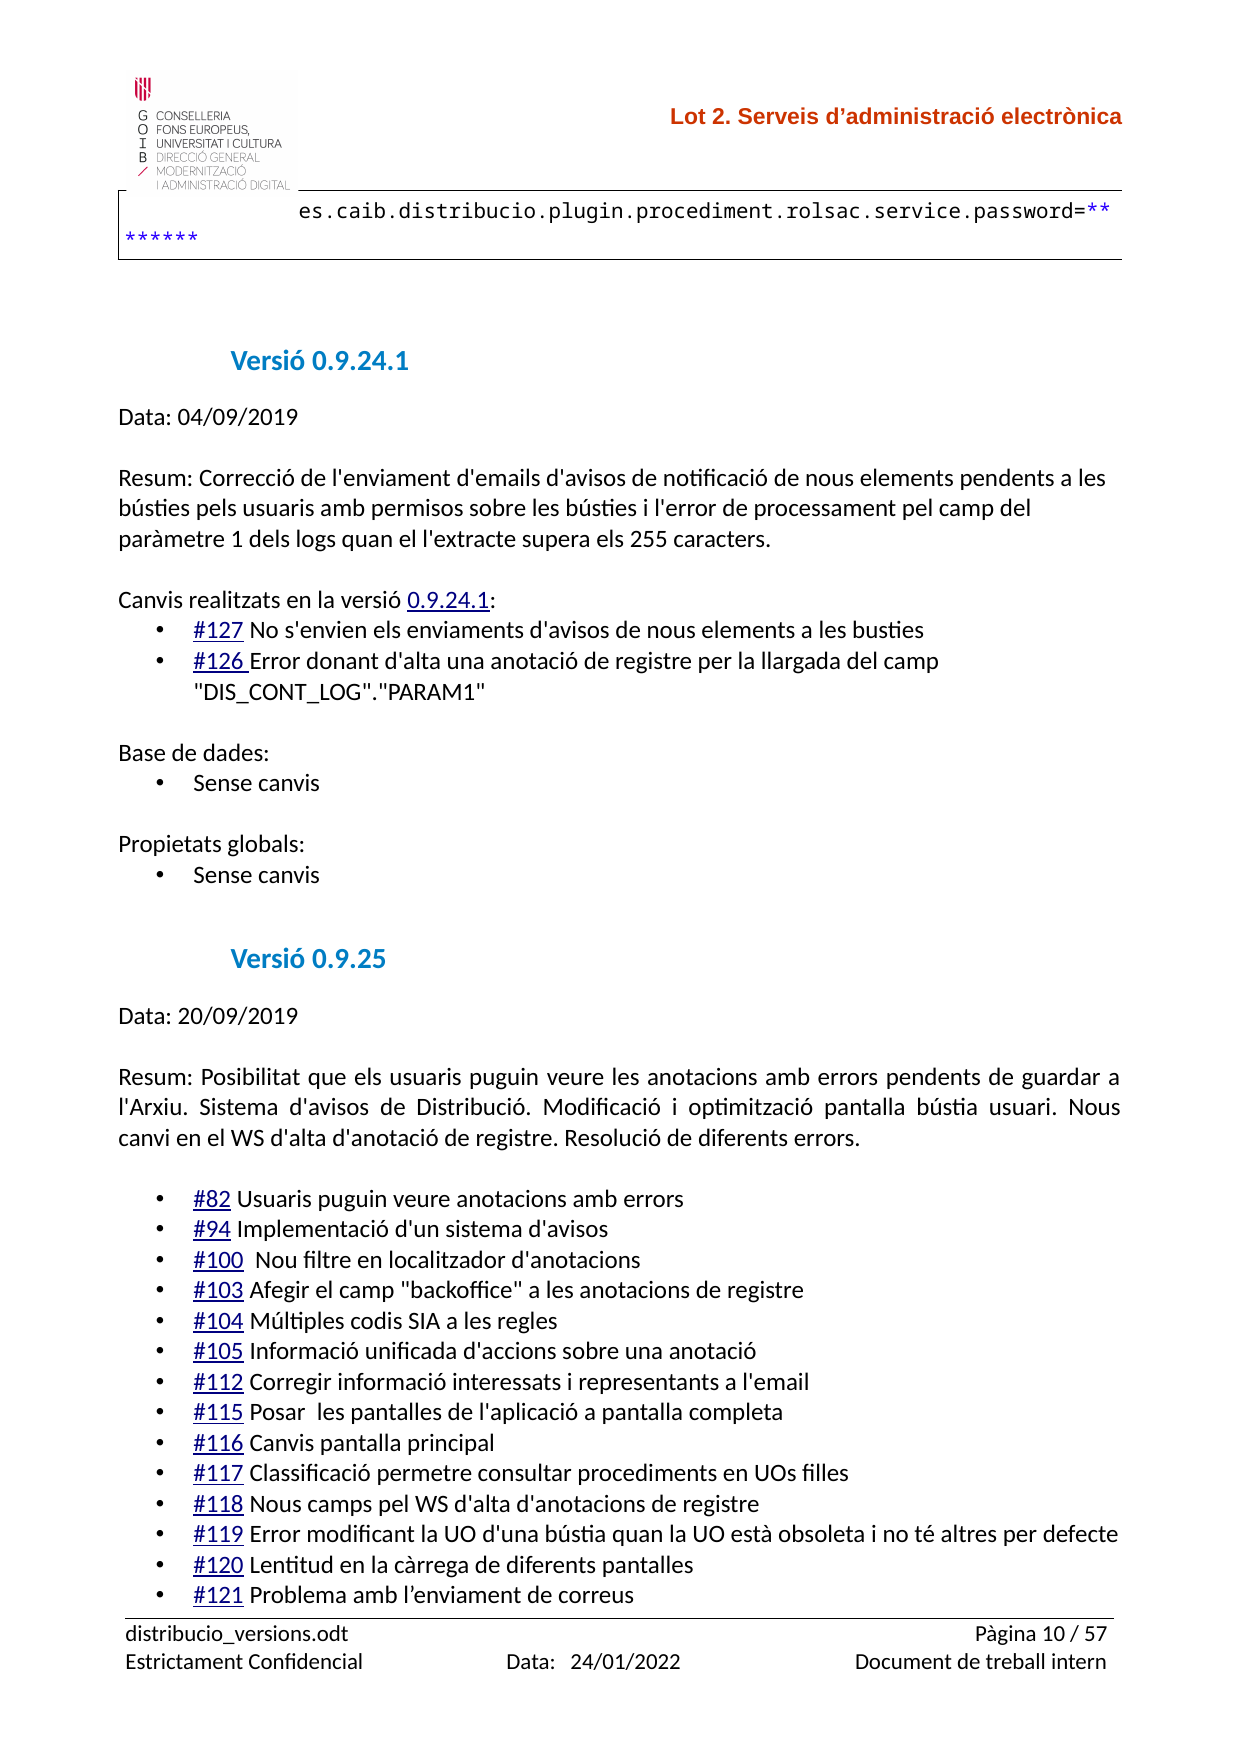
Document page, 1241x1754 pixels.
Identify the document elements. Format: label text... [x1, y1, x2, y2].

table_header es.caib.distribucio.plugin.procediment.rolsac.service.password=******** [119, 191, 1122, 259]
text Base de dades: [118, 737, 1122, 767]
list #103 Afegir el camp "backoffice" a les anotacions de registre [156, 1274, 1122, 1305]
list #126 Error donant d'alta una anotació de registre per la llargada del camp "DIS_CONT_LOG"."PARAM1" [156, 645, 1122, 706]
text Resum: Correcció de l'enviament d'emails d'avisos de notificació de nous elements pendents a les bústies pels usuaris amb permisos sobre les bústies i l'error de processament pel camp del paràmetre 1 dels logs quan el l'extracte supera els 255 caracters. [118, 462, 1122, 554]
list #117 Classificació permetre consultar procediments en UOs filles [156, 1458, 1122, 1488]
list #115 Posar les pantalles de l'aplicació a pantalla completa [156, 1397, 1122, 1427]
list #105 Informació unificada d'accions sobre una anotació [156, 1336, 1122, 1366]
list #82 Usuaris puguin veure anotacions amb errors [156, 1183, 1122, 1213]
list #118 Nous camps pel WS d'alta d'anotacions de registre [156, 1488, 1122, 1519]
list #119 Error modificant la UO d'una bústia quan la UO està obsoleta i no té altres per defecte [156, 1519, 1122, 1549]
list #100 Nou filtre en localitzador d'anotacions [156, 1244, 1122, 1274]
list Sense canvis [156, 859, 1122, 889]
list #94 Implementació d'un sistema d'avisos [156, 1213, 1122, 1244]
list #104 Múltiples codis SIA a les regles [156, 1305, 1122, 1336]
subtitle Versió 0.9.25 [153, 941, 1122, 976]
text Canvis realitzats en la versió 0.9.24.1: [118, 584, 1122, 615]
picture [126, 70, 299, 197]
list Sense canvis [156, 767, 1122, 798]
list #112 Corregir informació interessats i representants a l'email [156, 1366, 1122, 1397]
list #121 Problema amb l’enviament de correus [156, 1580, 1122, 1610]
text Propietats globals: [118, 828, 1122, 859]
list #120 Lentitud en la càrrega de diferents pantalles [156, 1549, 1122, 1580]
text Data: 04/09/2019 [118, 401, 1122, 432]
list #127 No s'envien els enviaments d'avisos de nous elements a les busties [156, 615, 1122, 645]
list #116 Canvis pantalla principal [156, 1427, 1122, 1458]
text Data: 20/09/2019 [118, 1000, 1122, 1030]
subtitle Versió 0.9.24.1 [153, 342, 1122, 377]
text Resum: Posibilitat que els usuaris puguin veure les anotacions amb errors pendents de guardar a l'Arxiu. Sistema d'avisos de Distribució. Modificació i optimització pantalla bústia usuari. Nous canvi en el WS d'alta d'anotació de registre. Resolució de diferents errors. [118, 1061, 1122, 1152]
